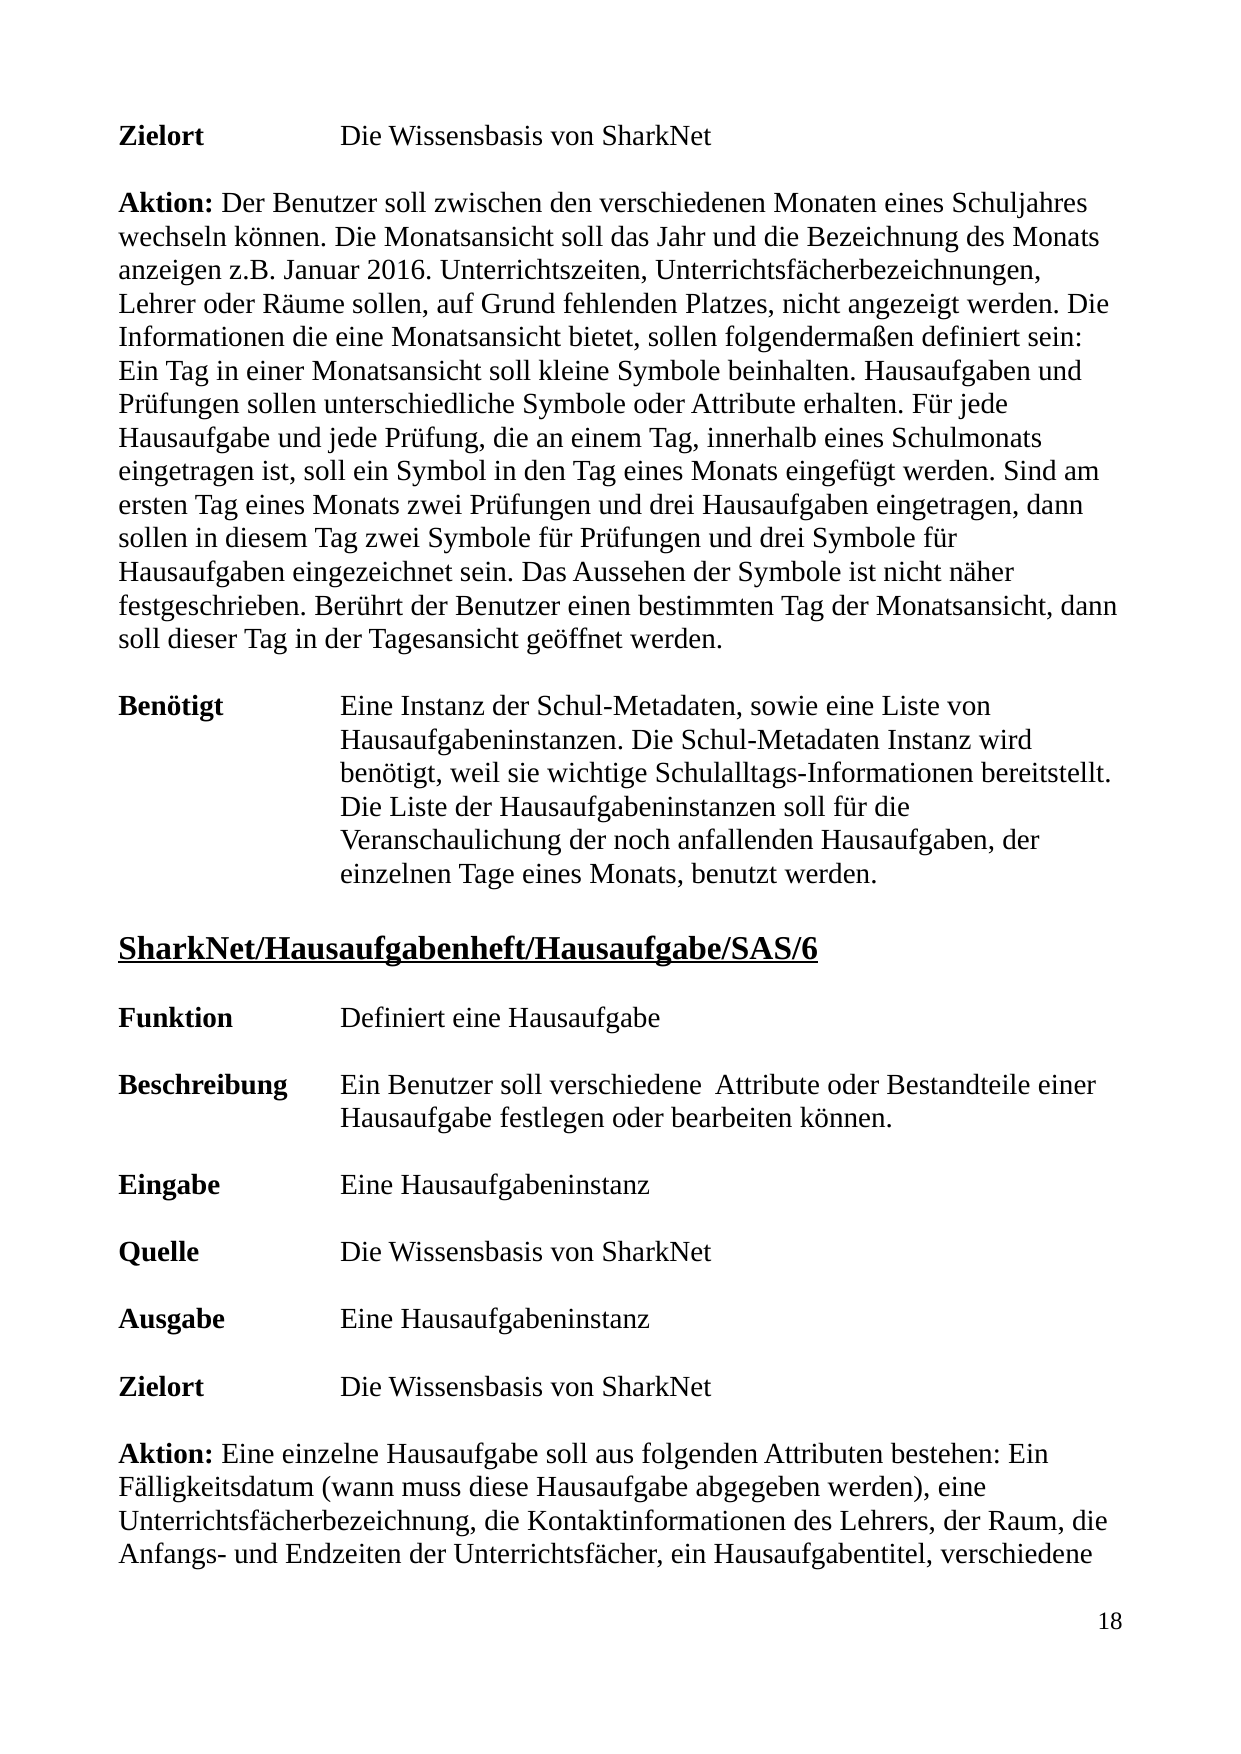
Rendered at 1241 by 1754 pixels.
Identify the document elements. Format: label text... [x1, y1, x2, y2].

text Beschreibung Ein Benutzer soll verschiedene Attribute oder Bestandteile einer Hausaufgabe festlegen oder bearbeiten können. [118, 1067, 1122, 1134]
text Ausgabe Eine Hausaufgabeninstanz [118, 1302, 1122, 1335]
text Funktion Definiert eine Hausaufgabe [118, 1000, 1122, 1033]
text Zielort Die Wissensbasis von SharkNet [118, 118, 1122, 152]
text Aktion: Eine einzelne Hausaufgabe soll aus folgenden Attributen bestehen: Ein Fälligkeitsdatum (wann muss diese Hausaufgabe abgegeben werden), eine Unterrichtsfächerbezeichnung, die Kontaktinformationen des Lehrers, der Raum, die Anfangs- und Endzeiten der Unterrichtsfächer, ein Hausaufgabentitel, verschiedene [118, 1436, 1122, 1570]
text Zielort Die Wissensbasis von SharkNet [118, 1369, 1122, 1402]
text SharkNet/Hausaufgabenheft/Hausaufgabe/SAS/6 [118, 928, 1122, 966]
text Eingabe Eine Hausaufgabeninstanz [118, 1167, 1122, 1201]
text Quelle Die Wissensbasis von SharkNet [118, 1234, 1122, 1268]
text Benötigt Eine Instanz der Schul-Metadaten, sowie eine Liste von Hausaufgabeninstanzen. Die Schul-Metadaten Instanz wird benötigt, weil sie wichtige Schulalltags-Informationen bereitstellt. Die Liste der Hausaufgabeninstanzen soll für die Veranschaulichung der noch anfallenden Hausaufgaben, der einzelnen Tage eines Monats, benutzt werden. [118, 688, 1122, 889]
text Aktion: Der Benutzer soll zwischen den verschiedenen Monaten eines Schuljahres wechseln können. Die Monatsansicht soll das Jahr und die Bezeichnung des Monats anzeigen z.B. Januar 2016. Unterrichtszeiten, Unterrichtsfächerbezeichnungen, Lehrer oder Räume sollen, auf Grund fehlenden Platzes, nicht angezeigt werden. Die Informationen die eine Monatsansicht bietet, sollen folgendermaßen definiert sein: Ein Tag in einer Monatsansicht soll kleine Symbole beinhalten. Hausaufgaben und Prüfungen sollen unterschiedliche Symbole oder Attribute erhalten. Für jede Hausaufgabe und jede Prüfung, die an einem Tag, innerhalb eines Schulmonats eingetragen ist, soll ein Symbol in den Tag eines Monats eingefügt werden. Sind am ersten Tag eines Monats zwei Prüfungen und drei Hausaufgaben eingetragen, dann sollen in diesem Tag zwei Symbole für Prüfungen und drei Symbole für Hausaufgaben eingezeichnet sein. Das Aussehen der Symbole ist nicht näher festgeschrieben. Berührt der Benutzer einen bestimmten Tag der Monatsansicht, dann soll dieser Tag in der Tagesansicht geöffnet werden. [118, 185, 1122, 655]
